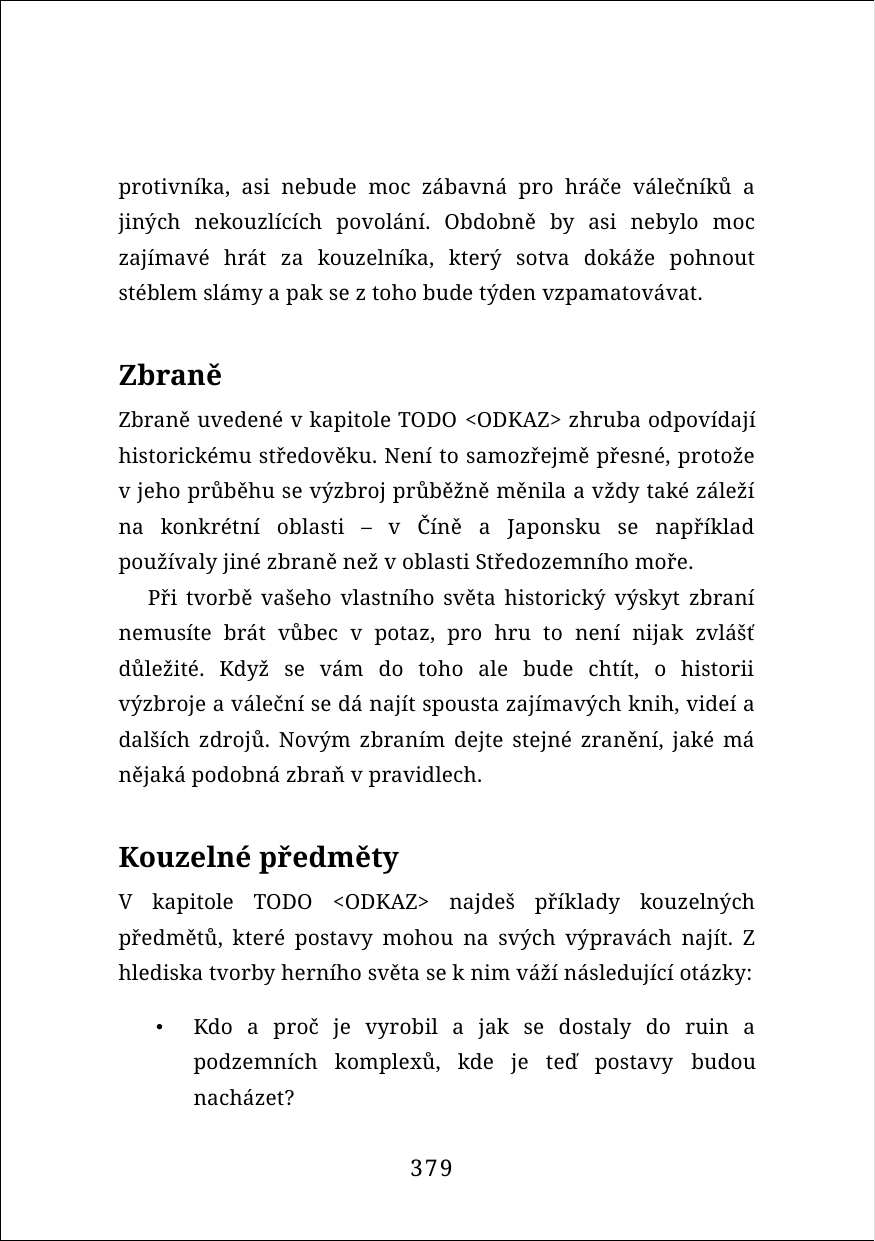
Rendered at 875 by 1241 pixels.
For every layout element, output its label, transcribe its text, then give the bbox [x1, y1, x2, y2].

text protivníka, asi nebude moc zábavná pro hráče válečníků a jiných nekouzlících povolání. Obdobně by asi nebylo moc zajímavé hrát za kouzelníka, který sotva dokáže pohnout stéblem slámy a pak se z toho bude týden vzpamatovávat. [118, 172, 756, 307]
list Kdo a proč je vyrobil a jak se dostaly do ruin a podzemních komplexů, kde je teď postavy budou nacházet? [156, 1012, 756, 1111]
text V kapitole TODO <ODKAZ> najdeš příklady kouzelných předmětů, které postavy mohou na svých výpravách najít. Z hlediska tvorby herního světa se k nim váží následující otázky: [118, 887, 756, 987]
subtitle Kouzelné předměty [118, 837, 756, 876]
text Zbraně uvedené v kapitole TODO <ODKAZ> zhruba odpovídají historickému středověku. Není to samozřejmě přesné, protože v jeho průběhu se výzbroj průběžně měnila a vždy také záleží na konkrétní oblasti – v Číně a Japonsku se například používaly jiné zbraně než v oblasti Středozemního moře. Při tvorbě vašeho vlastního světa historický výskyt zbraní nemusíte brát vůbec v potaz, pro hru to není nijak zvlášť důležité. Když se vám do toho ale bude chtít, o historii výzbroje a váleční se dá najít spousta zajímavých knih, videí a dalších zdrojů. Novým zbraním dejte stejné zranění, jaké má nějaká podobná zbraň v pravidlech. [118, 405, 756, 789]
subtitle Zbraně [118, 355, 756, 393]
